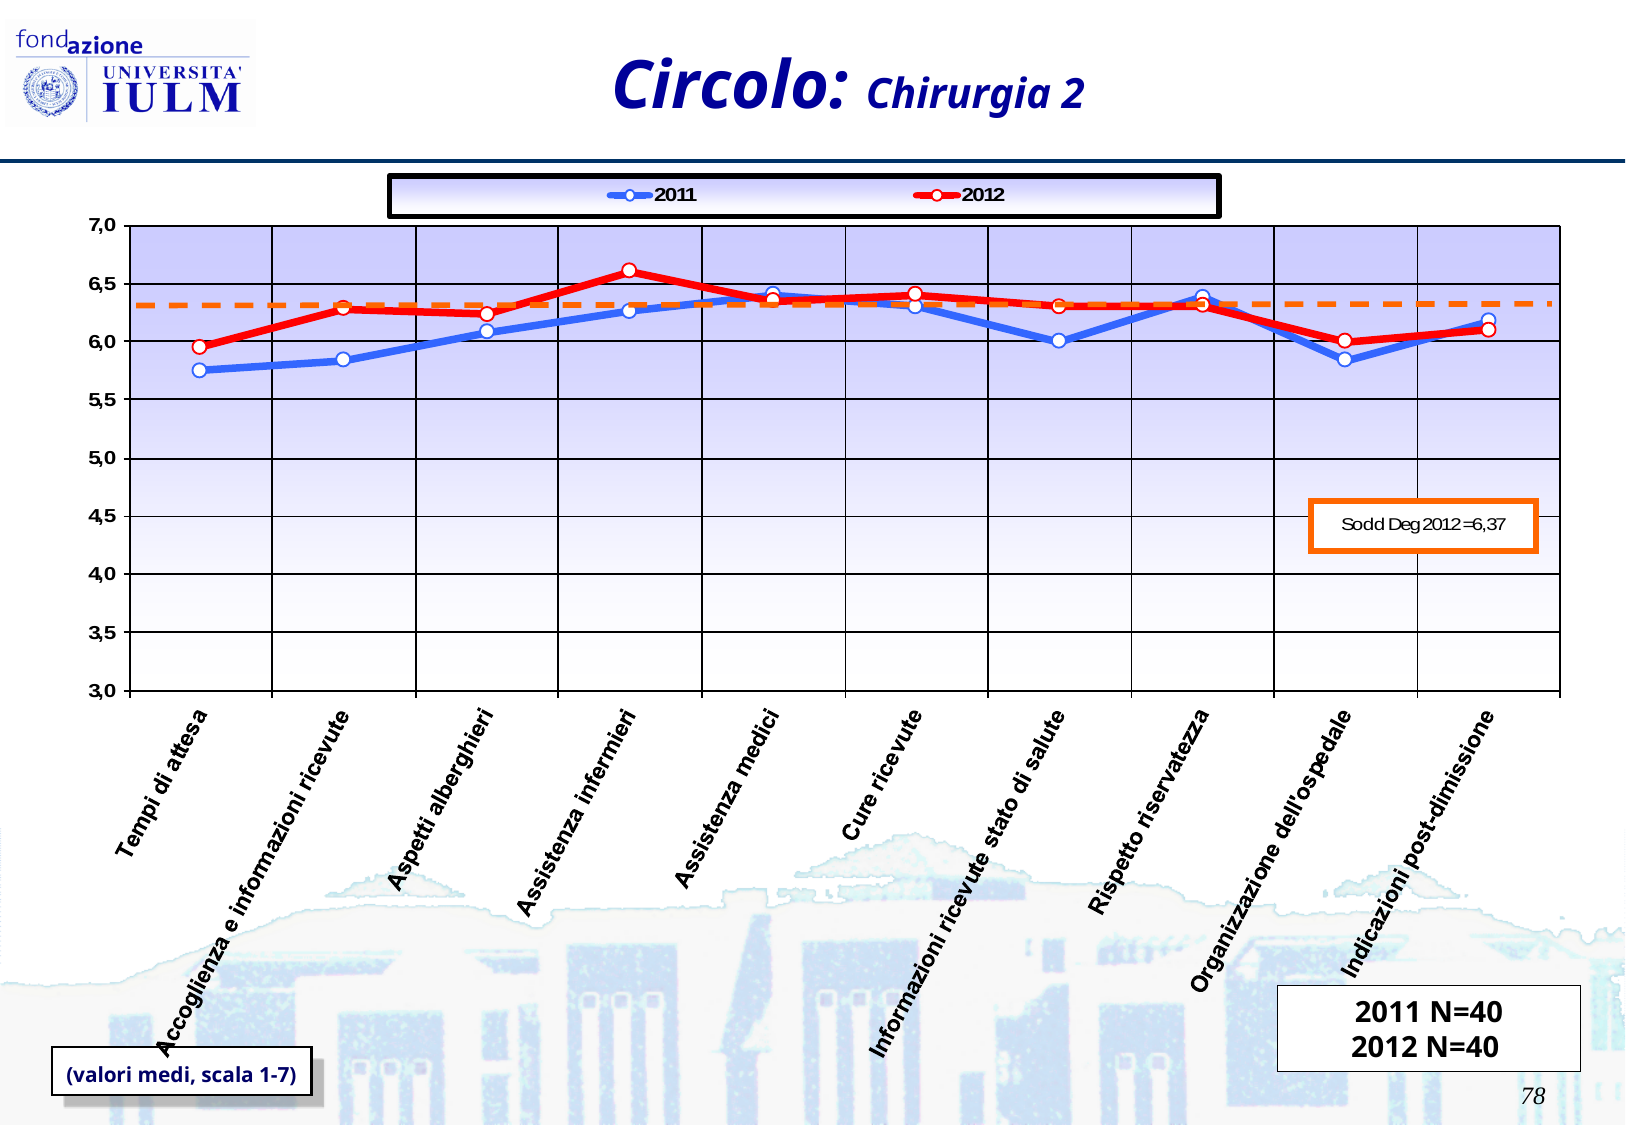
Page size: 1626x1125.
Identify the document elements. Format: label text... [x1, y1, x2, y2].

text_box Circolo: Chirurgia 2 [304, 18, 1392, 144]
picture [46, 162, 1564, 1108]
picture [5, 19, 256, 127]
text_box 2011 N=40 2012 N=40 [1277, 985, 1581, 1072]
